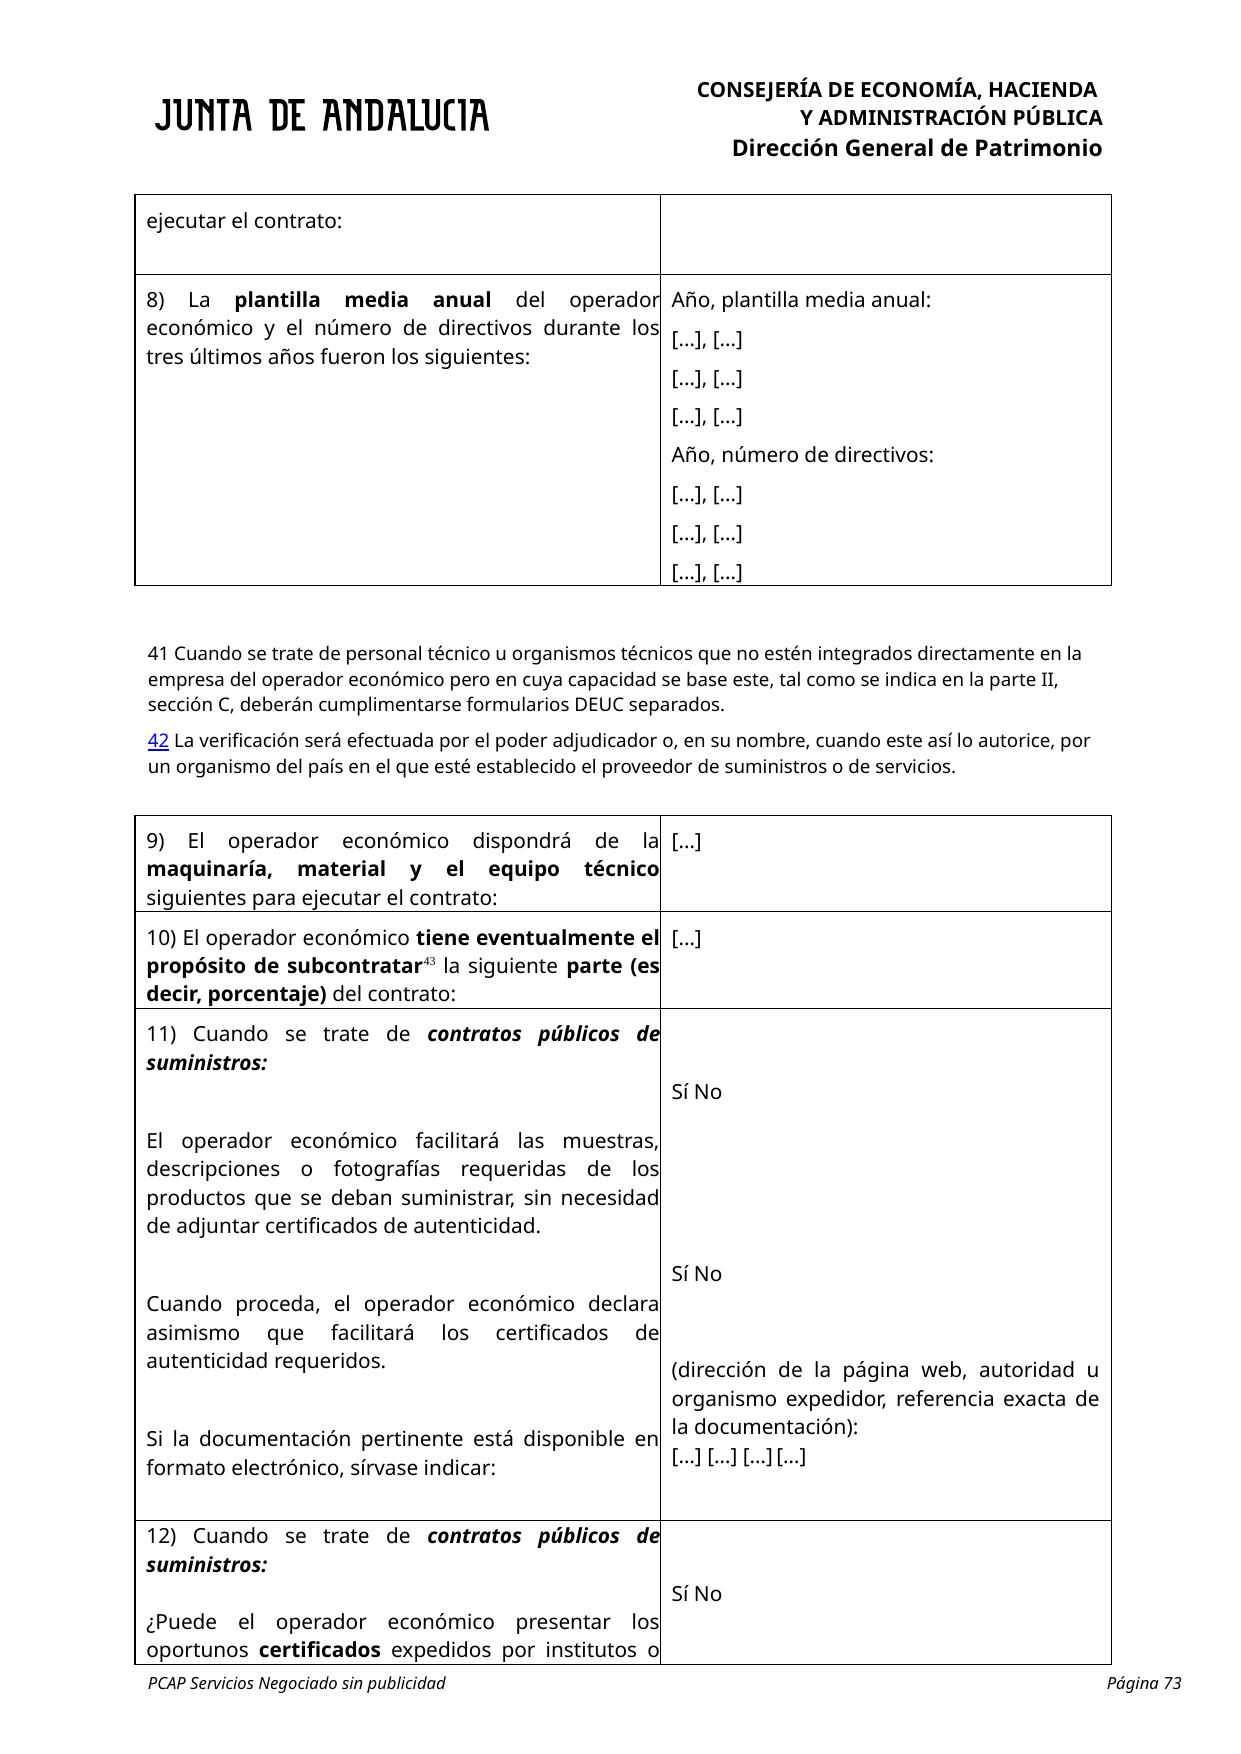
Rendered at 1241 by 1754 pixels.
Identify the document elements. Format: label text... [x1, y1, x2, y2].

table_cell 12) Cuando se trate de contratos públicos de suministros: ¿Puede el operador económico presentar los oportunos certificados expedidos por institutos o [136, 1521, 660, 1664]
table_header 9) El operador económico dispondrá de la maquinaría, material y el equipo técnico siguientes para ejecutar el contrato: [136, 816, 660, 911]
table_cell ejecutar el contrato: [136, 195, 660, 273]
table_cell 10) El operador económico tiene eventualmente el propósito de subcontratar43 la siguiente parte (es decir, porcentaje) del contrato: [136, 912, 660, 1008]
table_cell 8) La plantilla media anual del operador económico y el número de directivos durante los tres últimos años fueron los siguientes: [136, 275, 660, 585]
table_cell Sí No Sí No (dirección de la página web, autoridad u organismo expedidor, referencia exacta de la documentación): […] […] […] […] [661, 1009, 1111, 1520]
table_header […] [661, 816, 1111, 911]
text 41 Cuando se trate de personal técnico u organismos técnicos que no estén integrados directamente en la empresa del operador económico pero en cuya capacidad se base este, tal como se indica en la parte II, sección C, deberán cumplimentarse formularios DEUC separados. [148, 641, 1110, 717]
table_cell [661, 195, 1111, 273]
table_cell […] [661, 912, 1111, 1008]
table_cell Sí No [661, 1521, 1111, 1664]
table_cell 11) Cuando se trate de contratos públicos de suministros: El operador económico facilitará las muestras, descripciones o fotografías requeridas de los productos que se deban suministrar, sin necesidad de adjuntar certificados de autenticidad. Cuando proceda, el operador económico declara asimismo que facilitará los certificados de autenticidad requeridos. Si la documentación pertinente está disponible en formato electrónico, sírvase indicar: [136, 1009, 660, 1520]
table_cell Año, plantilla media anual: […], […] […], […] […], […] Año, número de directivos: […], […] […], […] […], […] [661, 275, 1111, 585]
text 42 La verificación será efectuada por el poder adjudicador o, en su nombre, cuando este así lo autorice, por un organismo del país en el que esté establecido el proveedor de suministros o de servicios. [148, 727, 1110, 778]
